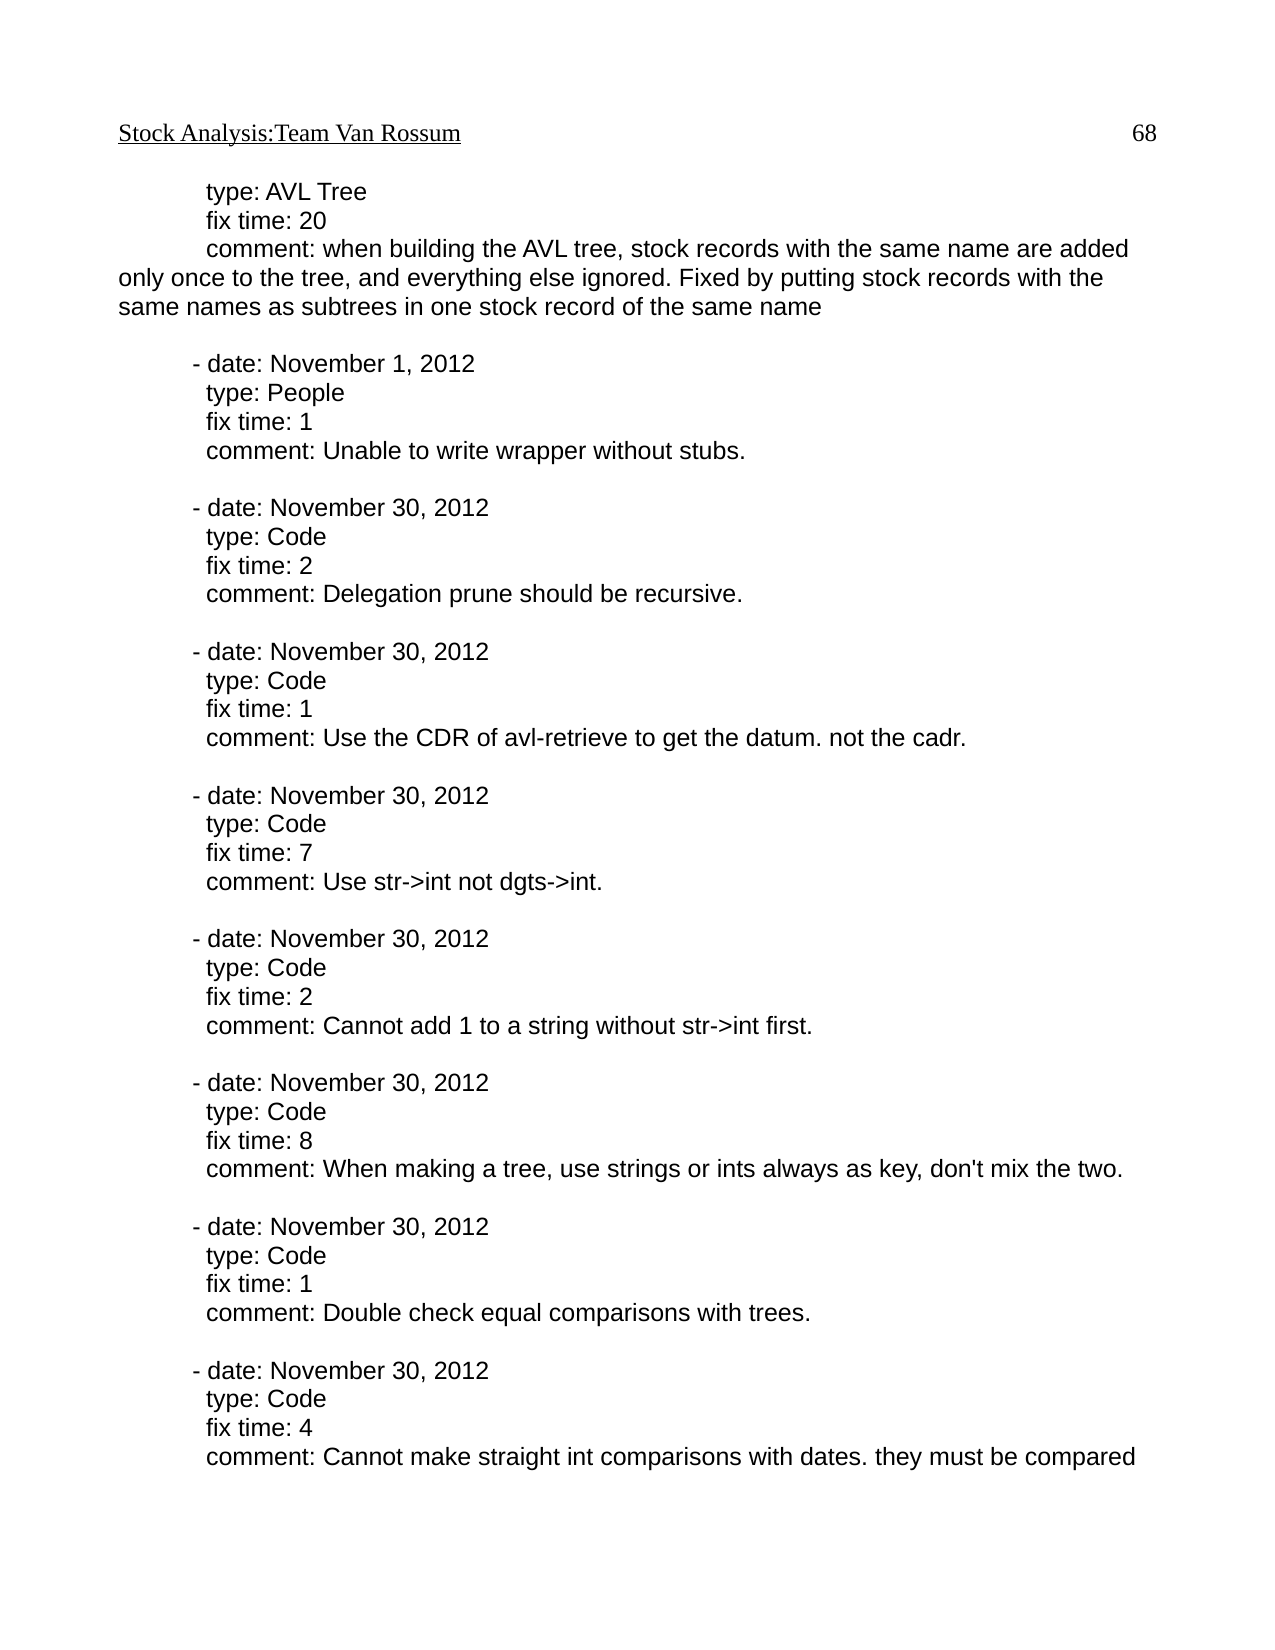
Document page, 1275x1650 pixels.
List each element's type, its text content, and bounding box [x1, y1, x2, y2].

text fix time: 20 [118, 206, 1157, 234]
text - date: November 30, 2012 [118, 637, 1157, 666]
text comment: Double check equal comparisons with trees. [118, 1298, 1157, 1327]
text comment: Cannot add 1 to a string without str->int first. [118, 1011, 1157, 1039]
text - date: November 30, 2012 [118, 1356, 1157, 1384]
text fix time: 1 [118, 407, 1157, 436]
text comment: when building the AVL tree, stock records with the same name are added only once to the tree, and everything else ignored. Fixed by putting stock records with the same names as subtrees in one stock record of the same name [118, 234, 1157, 321]
text type: Code [118, 666, 1157, 694]
text fix time: 4 [118, 1413, 1157, 1442]
text comment: When making a tree, use strings or ints always as key, don't mix the two. [118, 1154, 1157, 1183]
text fix time: 1 [118, 1269, 1157, 1298]
text comment: Use the CDR of avl-retrieve to get the datum. not the cadr. [118, 723, 1157, 752]
text fix time: 2 [118, 551, 1157, 579]
text - date: November 1, 2012 [118, 349, 1157, 378]
text comment: Use str->int not dgts->int. [118, 867, 1157, 896]
text - date: November 30, 2012 [118, 1212, 1157, 1241]
text - date: November 30, 2012 [118, 493, 1157, 522]
text type: AVL Tree [118, 177, 1157, 206]
text - date: November 30, 2012 [118, 924, 1157, 953]
text fix time: 2 [118, 982, 1157, 1011]
text type: Code [118, 809, 1157, 838]
text comment: Unable to write wrapper without stubs. [118, 436, 1157, 464]
text type: Code [118, 1241, 1157, 1269]
text fix time: 8 [118, 1126, 1157, 1154]
text type: People [118, 378, 1157, 407]
text - date: November 30, 2012 [118, 781, 1157, 809]
text type: Code [118, 522, 1157, 551]
text type: Code [118, 1384, 1157, 1413]
text type: Code [118, 1097, 1157, 1126]
text - date: November 30, 2012 [118, 1068, 1157, 1097]
text comment: Delegation prune should be recursive. [118, 579, 1157, 608]
text comment: Cannot make straight int comparisons with dates. they must be compared [118, 1442, 1157, 1471]
text fix time: 7 [118, 838, 1157, 867]
text type: Code [118, 953, 1157, 982]
text fix time: 1 [118, 694, 1157, 723]
